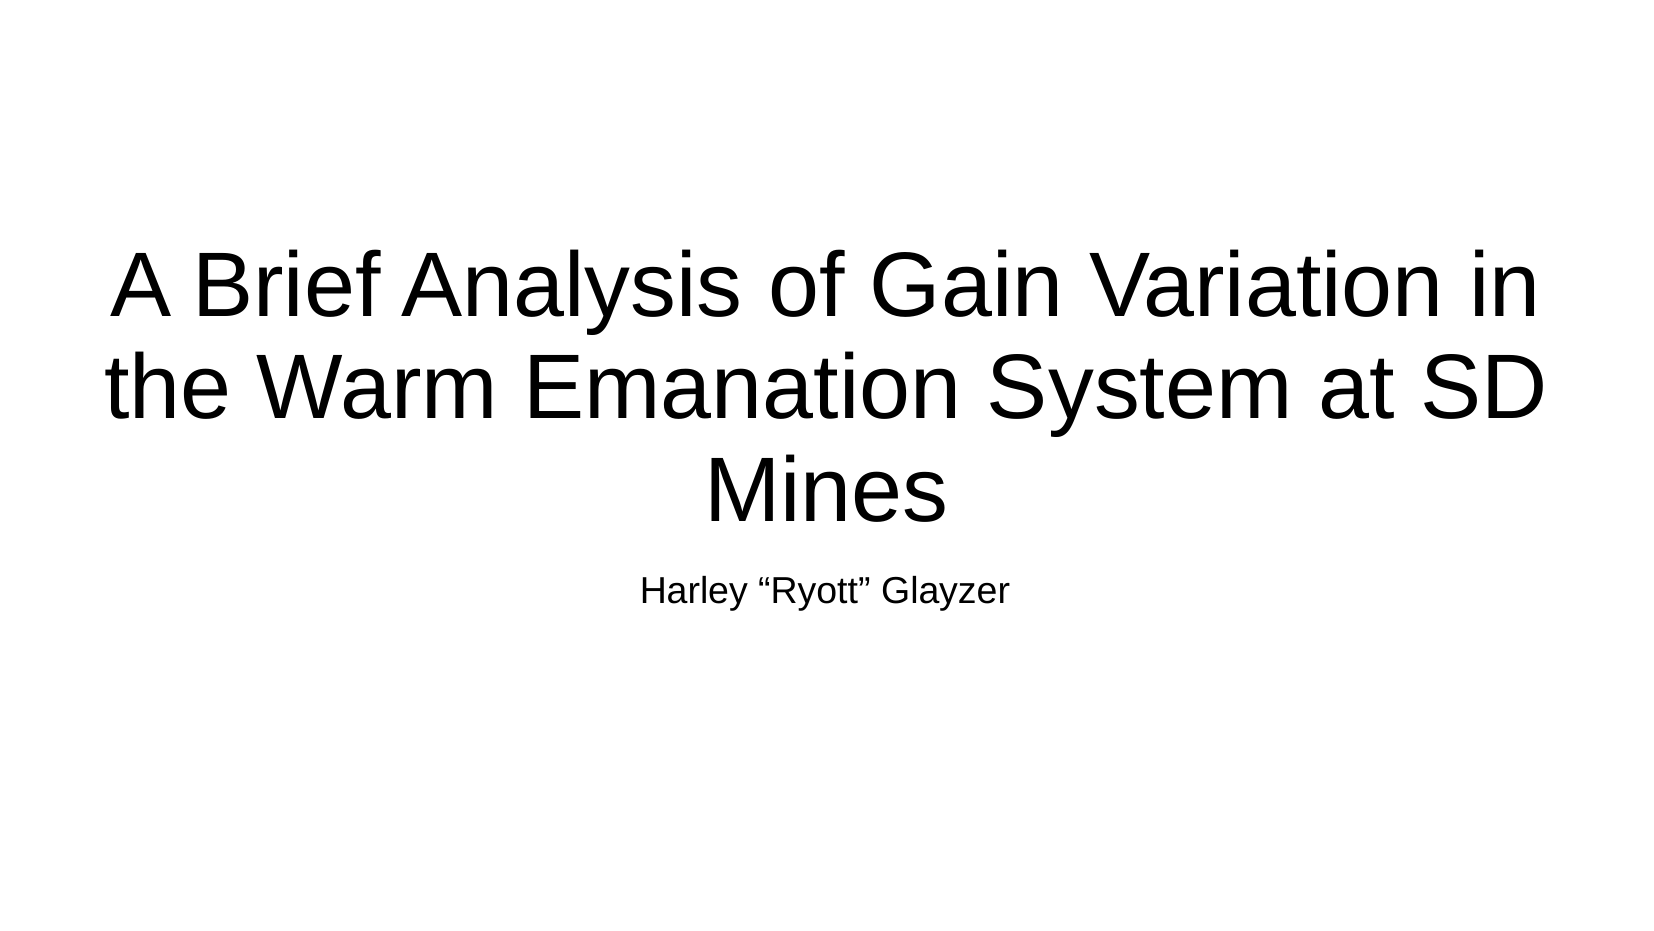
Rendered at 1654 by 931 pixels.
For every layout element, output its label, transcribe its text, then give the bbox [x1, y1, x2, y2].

title A Brief Analysis of Gain Variation in the Warm Emanation System at SD Mines [82, 249, 1571, 526]
text_box Harley “Ryott” Glayzer [450, 562, 1201, 676]
